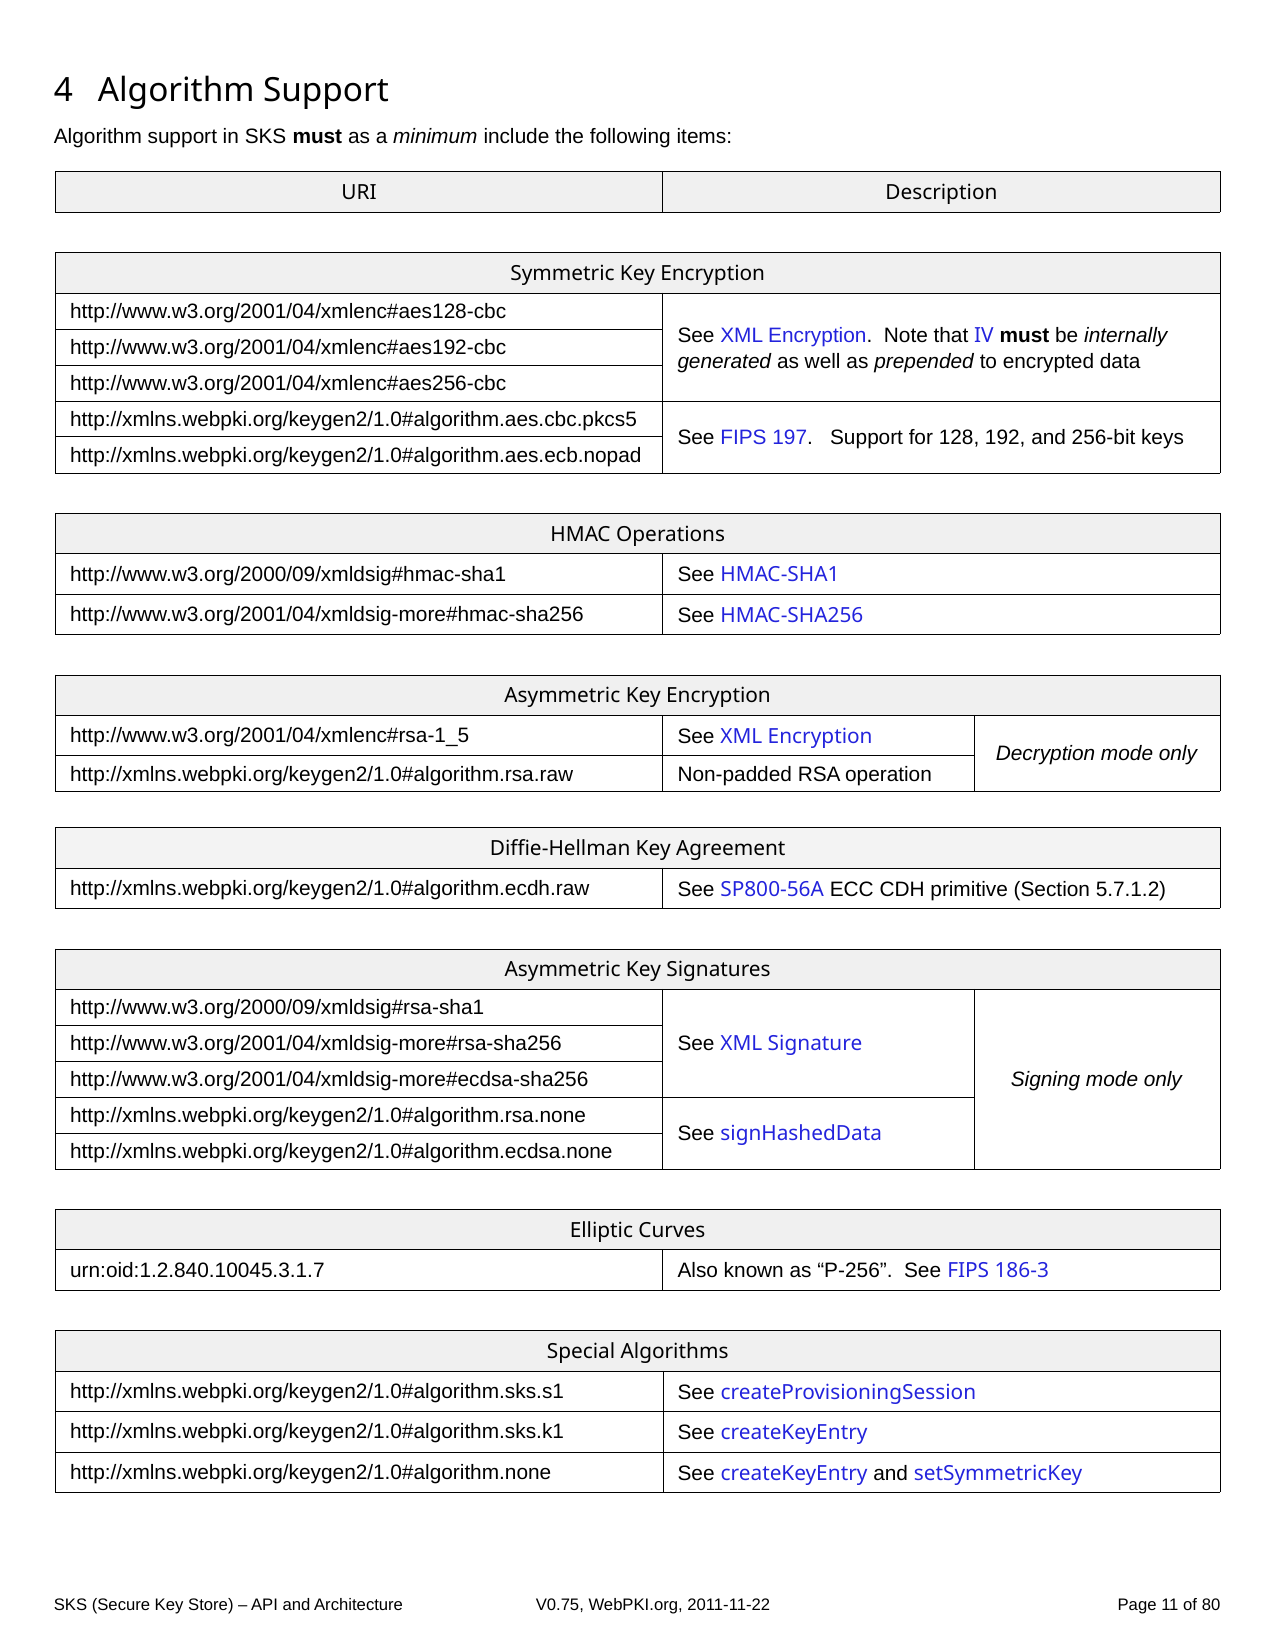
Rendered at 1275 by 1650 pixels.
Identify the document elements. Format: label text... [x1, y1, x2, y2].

table_cell Symmetric Key Encryption [56, 253, 1220, 293]
table_cell Non-padded RSA operation [663, 756, 974, 791]
table_cell http://xmlns.webpki.org/keygen2/1.0#algorithm.aes.ecb.nopad [56, 437, 662, 472]
table_cell [55, 909, 1220, 948]
table_cell See XML Signature [663, 990, 974, 1097]
table_cell http://www.w3.org/2000/09/xmldsig#rsa-sha1 [56, 990, 662, 1025]
table_cell See createKeyEntry [664, 1412, 1220, 1452]
table_cell See XML Encryption [663, 716, 974, 755]
table_cell HMAC Operations [56, 514, 1220, 553]
table_cell http://www.w3.org/2001/04/xmldsig-more#hmac-sha256 [56, 595, 662, 634]
table_cell http://xmlns.webpki.org/keygen2/1.0#algorithm.rsa.raw [56, 756, 662, 791]
table_cell [55, 792, 1220, 827]
table_cell http://xmlns.webpki.org/keygen2/1.0#algorithm.sks.k1 [56, 1412, 663, 1452]
table_cell http://www.w3.org/2001/04/xmlenc#aes192-cbc [56, 330, 662, 364]
table_cell http://xmlns.webpki.org/keygen2/1.0#algorithm.ecdh.raw [56, 869, 662, 908]
table_cell http://xmlns.webpki.org/keygen2/1.0#algorithm.rsa.none [56, 1098, 662, 1133]
table_cell See createKeyEntry and setSymmetricKey [664, 1453, 1220, 1492]
table_cell urn:oid:1.2.840.10045.3.1.7 [56, 1250, 662, 1290]
table_cell [55, 474, 1220, 513]
subtitle Algorithm Support [54, 66, 1221, 111]
table_cell [55, 635, 1220, 674]
table_cell http://xmlns.webpki.org/keygen2/1.0#algorithm.none [56, 1453, 663, 1492]
table_cell See signHashedData [663, 1098, 974, 1168]
table_cell http://www.w3.org/2001/04/xmlenc#rsa-1_5 [56, 716, 662, 755]
table_cell See HMAC-SHA256 [663, 595, 1220, 634]
table_cell http://www.w3.org/2000/09/xmldsig#hmac-sha1 [56, 554, 662, 594]
table_cell Elliptic Curves [56, 1210, 1220, 1249]
text Algorithm support in SKS must as a minimum include the following items: [54, 123, 1221, 171]
table_cell http://xmlns.webpki.org/keygen2/1.0#algorithm.ecdsa.none [56, 1134, 662, 1168]
table_cell See XML Encryption. Note that IV must be internally generated as well as prepended to encrypted data [663, 294, 1220, 401]
table_cell [55, 1170, 1220, 1209]
table_cell Asymmetric Key Signatures [56, 950, 1220, 989]
table_cell See HMAC-SHA1 [663, 554, 1220, 594]
table_cell Special Algorithms [56, 1331, 1220, 1371]
table_cell http://xmlns.webpki.org/keygen2/1.0#algorithm.sks.s1 [56, 1372, 663, 1411]
table_cell http://xmlns.webpki.org/keygen2/1.0#algorithm.aes.cbc.pkcs5 [56, 402, 662, 436]
table_header URI [56, 172, 662, 212]
table_cell Signing mode only [975, 990, 1220, 1168]
table_cell http://www.w3.org/2001/04/xmldsig-more#rsa-sha256 [56, 1026, 662, 1061]
table_cell See SP800-56A ECC CDH primitive (Section 5.7.1.2) [663, 869, 1220, 908]
table_cell http://www.w3.org/2001/04/xmlenc#aes128-cbc [56, 294, 662, 329]
table_cell See createProvisioningSession [664, 1372, 1220, 1411]
table_header [55, 1291, 1220, 1330]
table_header Description [663, 172, 1220, 212]
table_cell http://www.w3.org/2001/04/xmldsig-more#ecdsa-sha256 [56, 1062, 662, 1097]
table_cell Asymmetric Key Encryption [56, 676, 1220, 715]
table_cell [55, 213, 1220, 252]
table_cell Decryption mode only [975, 716, 1220, 791]
table_cell http://www.w3.org/2001/04/xmlenc#aes256-cbc [56, 366, 662, 401]
table_cell Diffie-Hellman Key Agreement [56, 828, 1220, 868]
table_cell See FIPS 197. Support for 128, 192, and 256-bit keys [663, 402, 1220, 472]
table_cell Also known as “P-256”. See FIPS 186-3 [663, 1250, 1220, 1290]
